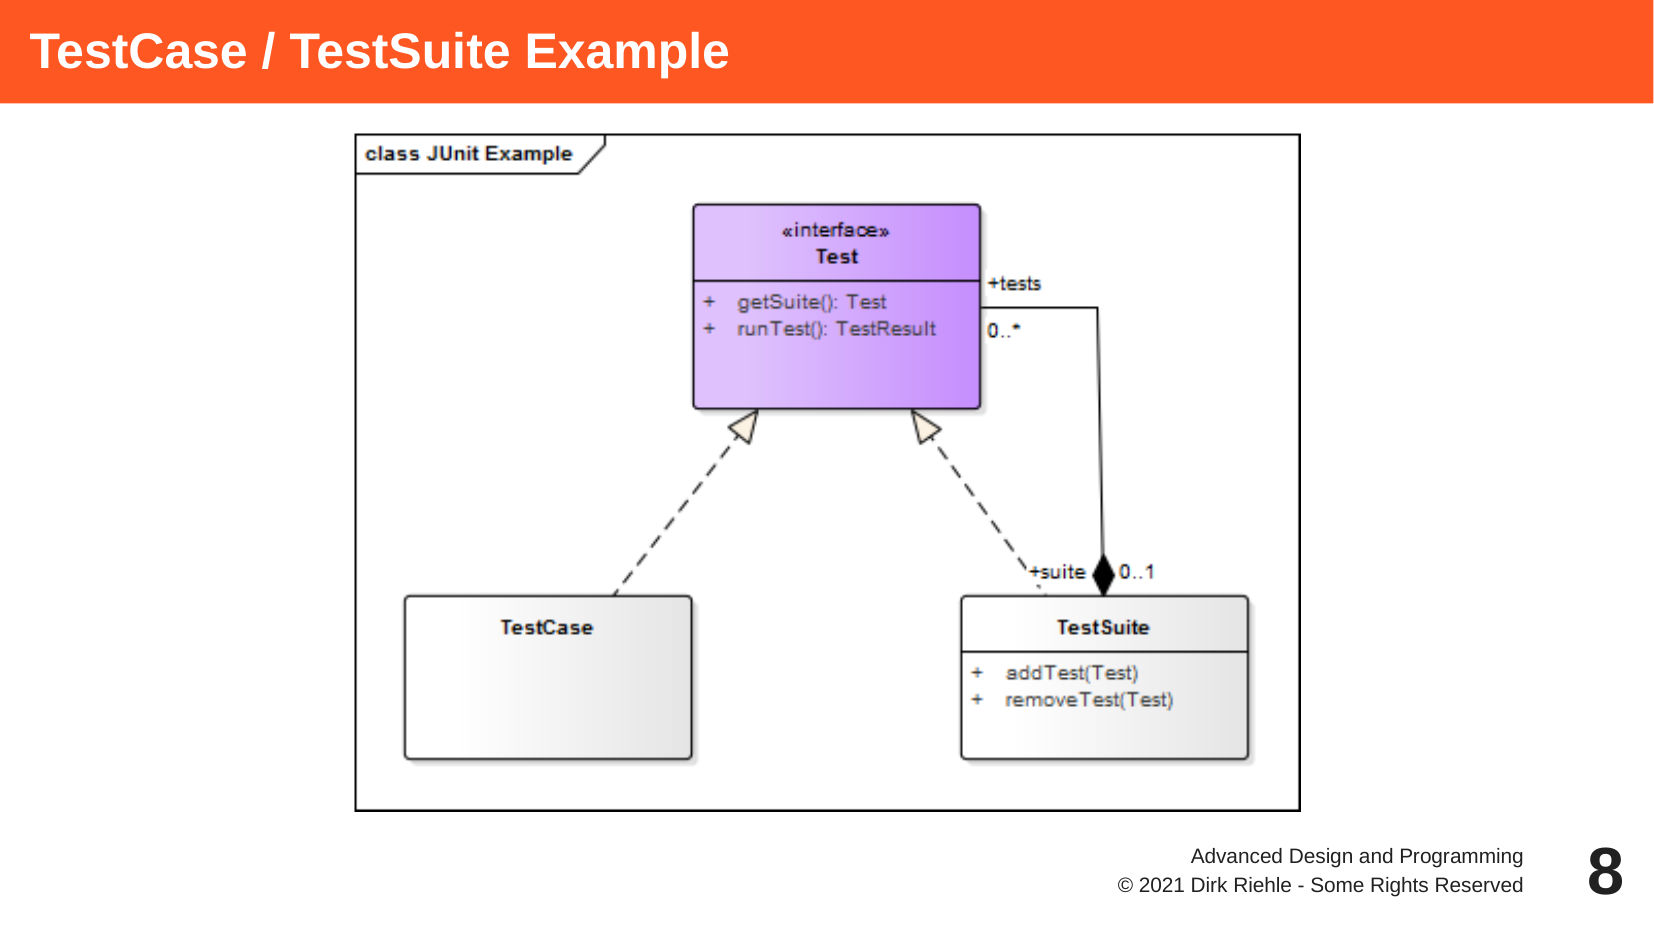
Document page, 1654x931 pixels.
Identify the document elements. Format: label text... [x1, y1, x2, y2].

picture [353, 132, 1301, 813]
title TestCase / TestSuite Example [0, 0, 1654, 104]
